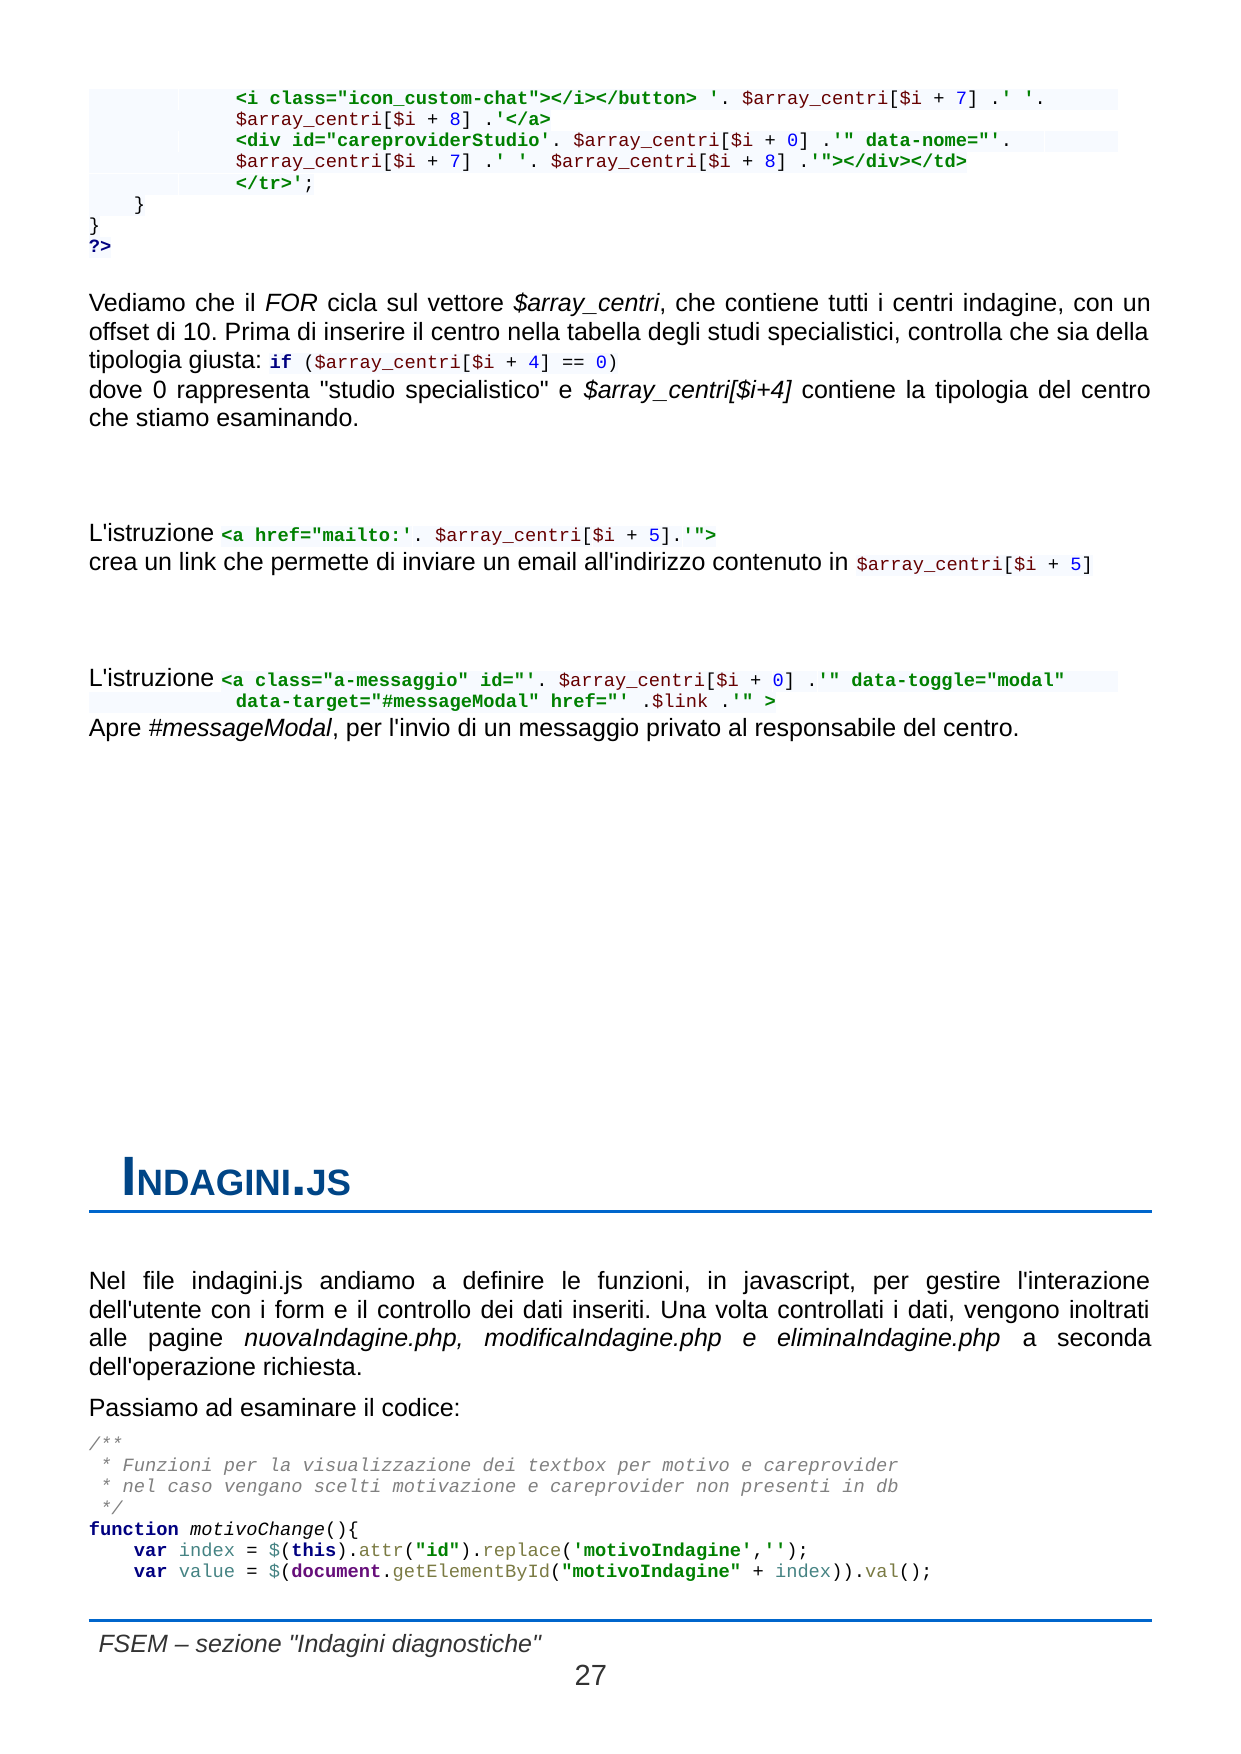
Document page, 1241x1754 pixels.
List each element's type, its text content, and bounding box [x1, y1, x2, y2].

text * nel caso vengano scelti motivazione e careprovider non presenti in db [88, 1477, 1152, 1498]
text crea un link che permette di inviare un email all'indirizzo contenuto in $array_centri[$i + 5] [88, 547, 1152, 576]
text Passiamo ad esaminare il codice: [88, 1393, 1152, 1422]
text /** [88, 1435, 1152, 1456]
text </tr>'; [88, 173, 1152, 195]
text */ [88, 1498, 1152, 1520]
text <i class="icon_custom-chat"></i></button> '. $array_centri[$i + 7] .' '. $array_centri[$i + 8] .'</a> [88, 88, 1152, 131]
text var index = $(this).attr("id").replace('motivoIndagine',''); [88, 1541, 1152, 1562]
text Vediamo che il FOR cicla sul vettore $array_centri, che contiene tutti i centri indagine, con un offset di 10. Prima di inserire il centro nella tabella degli studi specialistici, controlla che sia della tipologia giusta: if ($array_centri[$i + 4] == 0) [88, 288, 1152, 374]
text Apre #messageModal, per l'invio di un messaggio privato al responsabile del centro. [88, 713, 1152, 742]
text } [88, 195, 1152, 216]
text function motivoChange(){ [88, 1520, 1152, 1541]
text L'istruzione <a href="mailto:'. $array_centri[$i + 5].'"> [88, 518, 1152, 547]
text <div id="careproviderStudio'. $array_centri[$i + 0] .'" data-nome="'. $array_centri[$i + 7] .' '. $array_centri[$i + 8] .'"></div></td> [88, 131, 1152, 173]
text L'istruzione <a class="a-messaggio" id="'. $array_centri[$i + 0] .'" data-toggle="modal" data-target="#messageModal" href="' .$link .'" > [88, 663, 1152, 713]
text } [88, 216, 1152, 237]
text dove 0 rappresenta "studio specialistico" e $array_centri[$i+4] contiene la tipologia del centro che stiamo esaminando. [88, 374, 1152, 432]
text * Funzioni per la visualizzazione dei textbox per motivo e careprovider [88, 1456, 1152, 1477]
text ?> [88, 237, 1152, 258]
subtitle Indagini.js [88, 1140, 1152, 1213]
text var value = $(document.getElementById("motivoIndagine" + index)).val(); [88, 1562, 1152, 1583]
text Nel file indagini.js andiamo a definire le funzioni, in javascript, per gestire l'interazione dell'utente con i form e il controllo dei dati inseriti. Una volta controllati i dati, vengono inoltrati alle pagine nuovaIndagine.php, modificaIndagine.php e eliminaIndagine.php a seconda dell'operazione richiesta. [88, 1266, 1152, 1381]
